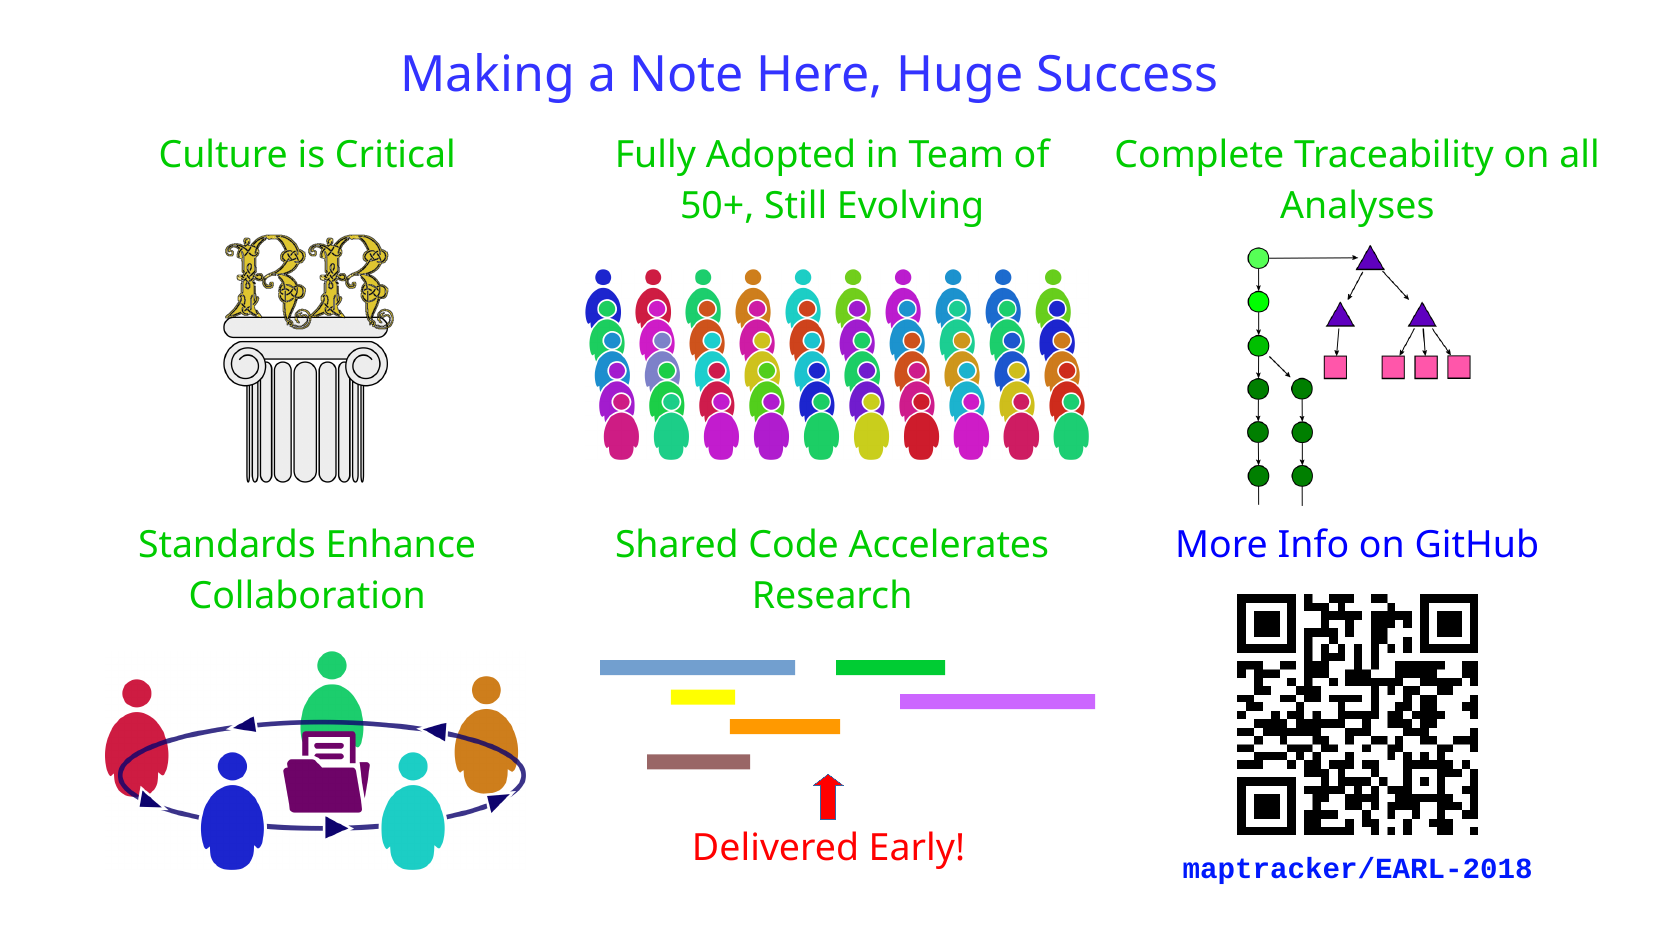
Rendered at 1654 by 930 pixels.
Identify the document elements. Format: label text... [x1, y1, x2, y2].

text_box [670, 689, 736, 705]
text_box Delivered Early! [671, 813, 986, 866]
table_cell Standards Enhance Collaboration [45, 510, 570, 900]
table_cell More Info on GitHub [1095, 510, 1620, 900]
table_header Culture is Critical [45, 120, 570, 510]
text_box Making a Note Here, Huge Success [30, 30, 1591, 116]
text_box [836, 660, 946, 676]
picture [220, 230, 398, 485]
text_box maptracker/EARL-2018 [1155, 847, 1561, 895]
picture [1237, 594, 1478, 836]
table_header Complete Traceability on all Analyses [1095, 120, 1620, 510]
table_header Fully Adopted in Team of 50+, Still Evolving [570, 120, 1095, 510]
picture [105, 651, 526, 871]
text_box [647, 754, 751, 770]
text_box [729, 719, 841, 735]
picture [1222, 239, 1493, 511]
table_cell Shared Code Accelerates Research [570, 510, 1095, 900]
text_box [600, 660, 796, 676]
text_box [900, 694, 1096, 710]
picture [585, 269, 1089, 460]
text_box [813, 774, 844, 813]
